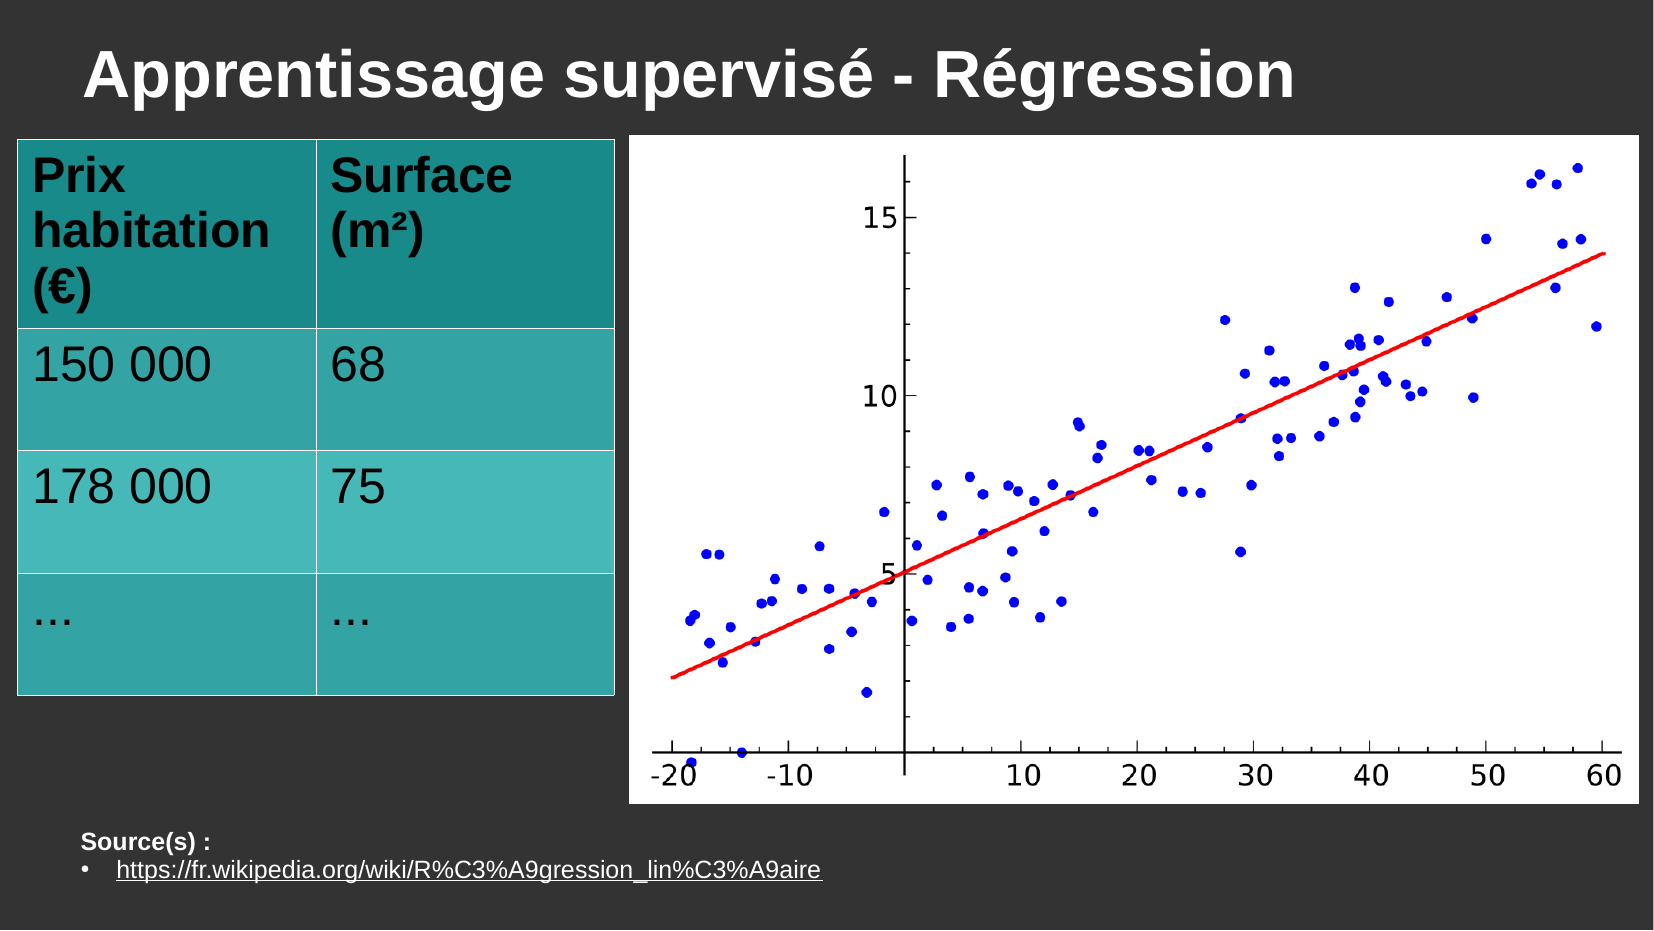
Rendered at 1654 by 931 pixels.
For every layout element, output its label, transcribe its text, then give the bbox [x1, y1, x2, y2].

title Apprentissage supervisé - Régression [82, 37, 1571, 115]
table_cell 150 000 [18, 329, 316, 450]
picture [629, 135, 1639, 804]
text_box Source(s) : https://fr.wikipedia.org/wiki/R%C3%A9gression_lin%C3%A9aire [65, 820, 1483, 920]
table_cell 75 [317, 451, 614, 573]
table_header Prix habitation (€) [18, 140, 316, 328]
table_header Surface (m²) [317, 140, 614, 328]
table_cell ... [317, 574, 614, 695]
table_cell 68 [317, 329, 614, 450]
table_cell ... [18, 574, 316, 695]
table_cell 178 000 [18, 451, 316, 573]
